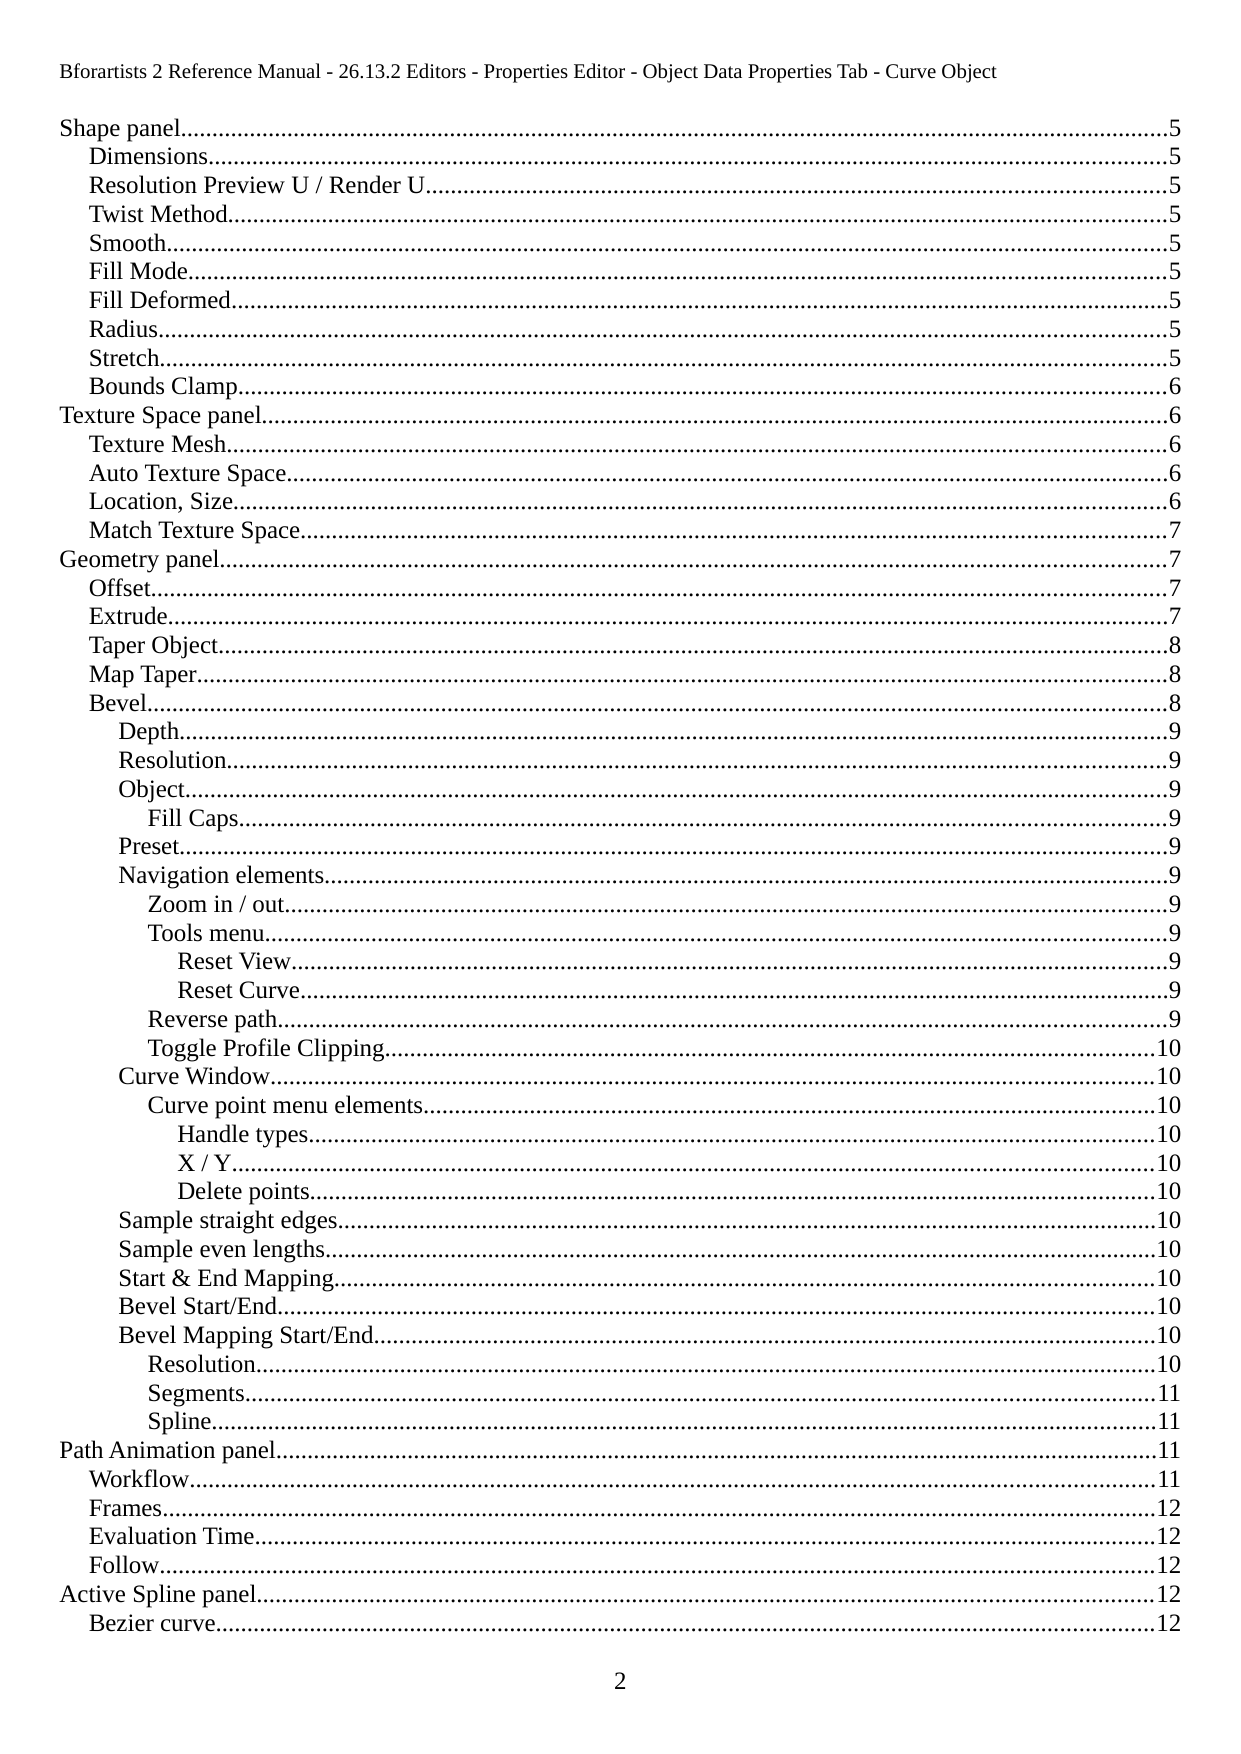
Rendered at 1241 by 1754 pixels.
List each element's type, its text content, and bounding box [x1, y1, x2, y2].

text Radius 5 [88, 314, 1181, 343]
text Frames 12 [88, 1493, 1181, 1521]
text Segments 11 [147, 1378, 1181, 1406]
text Delete points 10 [177, 1176, 1181, 1205]
text Reset Curve 9 [177, 975, 1181, 1004]
text Extrude 7 [88, 601, 1181, 630]
text Curve Window 10 [118, 1061, 1181, 1090]
text Path Animation panel 11 [59, 1435, 1181, 1464]
text Auto Texture Space 6 [88, 458, 1181, 486]
text Taper Object 8 [88, 630, 1181, 659]
text Bounds Clamp 6 [88, 371, 1181, 400]
text Toggle Profile Clipping 10 [147, 1033, 1181, 1061]
text Stretch 5 [88, 343, 1181, 371]
text Navigation elements 9 [118, 860, 1181, 889]
text Zoom in / out 9 [147, 889, 1181, 918]
text Active Spline panel 12 [59, 1579, 1181, 1608]
text Curve point menu elements 10 [147, 1090, 1181, 1119]
text Fill Mode 5 [88, 256, 1181, 285]
text Resolution Preview U / Render U 5 [88, 170, 1181, 199]
text Smooth 5 [88, 228, 1181, 256]
text Evaluation Time 12 [88, 1521, 1181, 1550]
text Map Taper 8 [88, 659, 1181, 688]
text Reset View 9 [177, 946, 1181, 975]
text Bevel 8 [88, 688, 1181, 716]
text Sample straight edges 10 [118, 1205, 1181, 1234]
text Workflow 11 [88, 1464, 1181, 1493]
text Resolution 9 [118, 745, 1181, 774]
text Dimensions 5 [88, 141, 1181, 170]
text Twist Method 5 [88, 199, 1181, 228]
text Follow 12 [88, 1550, 1181, 1579]
text Resolution 10 [147, 1349, 1181, 1378]
text Bezier curve 12 [88, 1608, 1181, 1636]
text X / Y 10 [177, 1148, 1181, 1176]
text Texture Space panel 6 [59, 400, 1181, 429]
text Handle types 10 [177, 1119, 1181, 1148]
text Reverse path 9 [147, 1004, 1181, 1033]
text Shape panel 5 [59, 113, 1181, 141]
text Geometry panel 7 [59, 544, 1181, 573]
text Preset 9 [118, 831, 1181, 860]
text Fill Deformed 5 [88, 285, 1181, 314]
text Spline 11 [147, 1406, 1181, 1435]
text Object 9 [118, 774, 1181, 803]
text Fill Caps 9 [147, 803, 1181, 831]
text Tools menu 9 [147, 918, 1181, 946]
text Match Texture Space 7 [88, 515, 1181, 544]
text Offset 7 [88, 573, 1181, 601]
text Texture Mesh 6 [88, 429, 1181, 458]
text Start & End Mapping 10 [118, 1263, 1181, 1291]
text Location, Size 6 [88, 486, 1181, 515]
text Depth 9 [118, 716, 1181, 745]
text Bevel Start/End 10 [118, 1291, 1181, 1320]
text Sample even lengths 10 [118, 1234, 1181, 1263]
text Bevel Mapping Start/End 10 [118, 1320, 1181, 1349]
